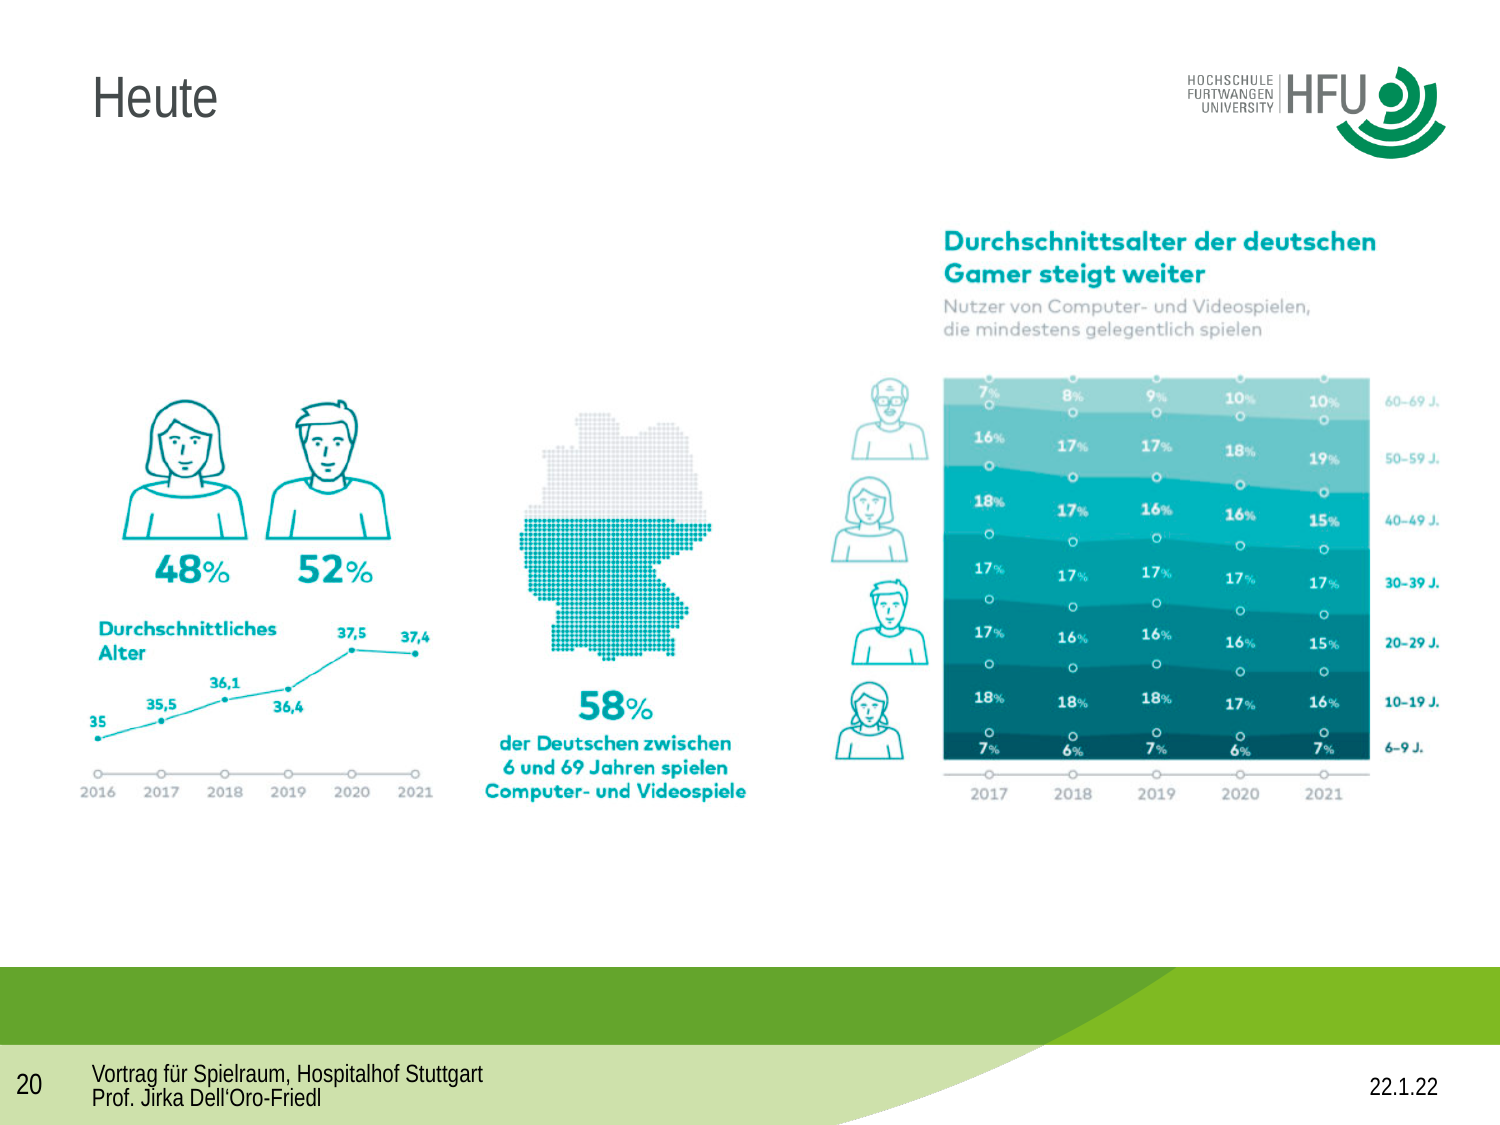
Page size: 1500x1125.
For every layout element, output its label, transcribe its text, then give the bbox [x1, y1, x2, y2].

picture [1166, 53, 1454, 164]
title Heute [77, 64, 1353, 153]
picture [53, 357, 769, 820]
picture [0, 967, 1500, 1125]
picture [815, 206, 1474, 820]
